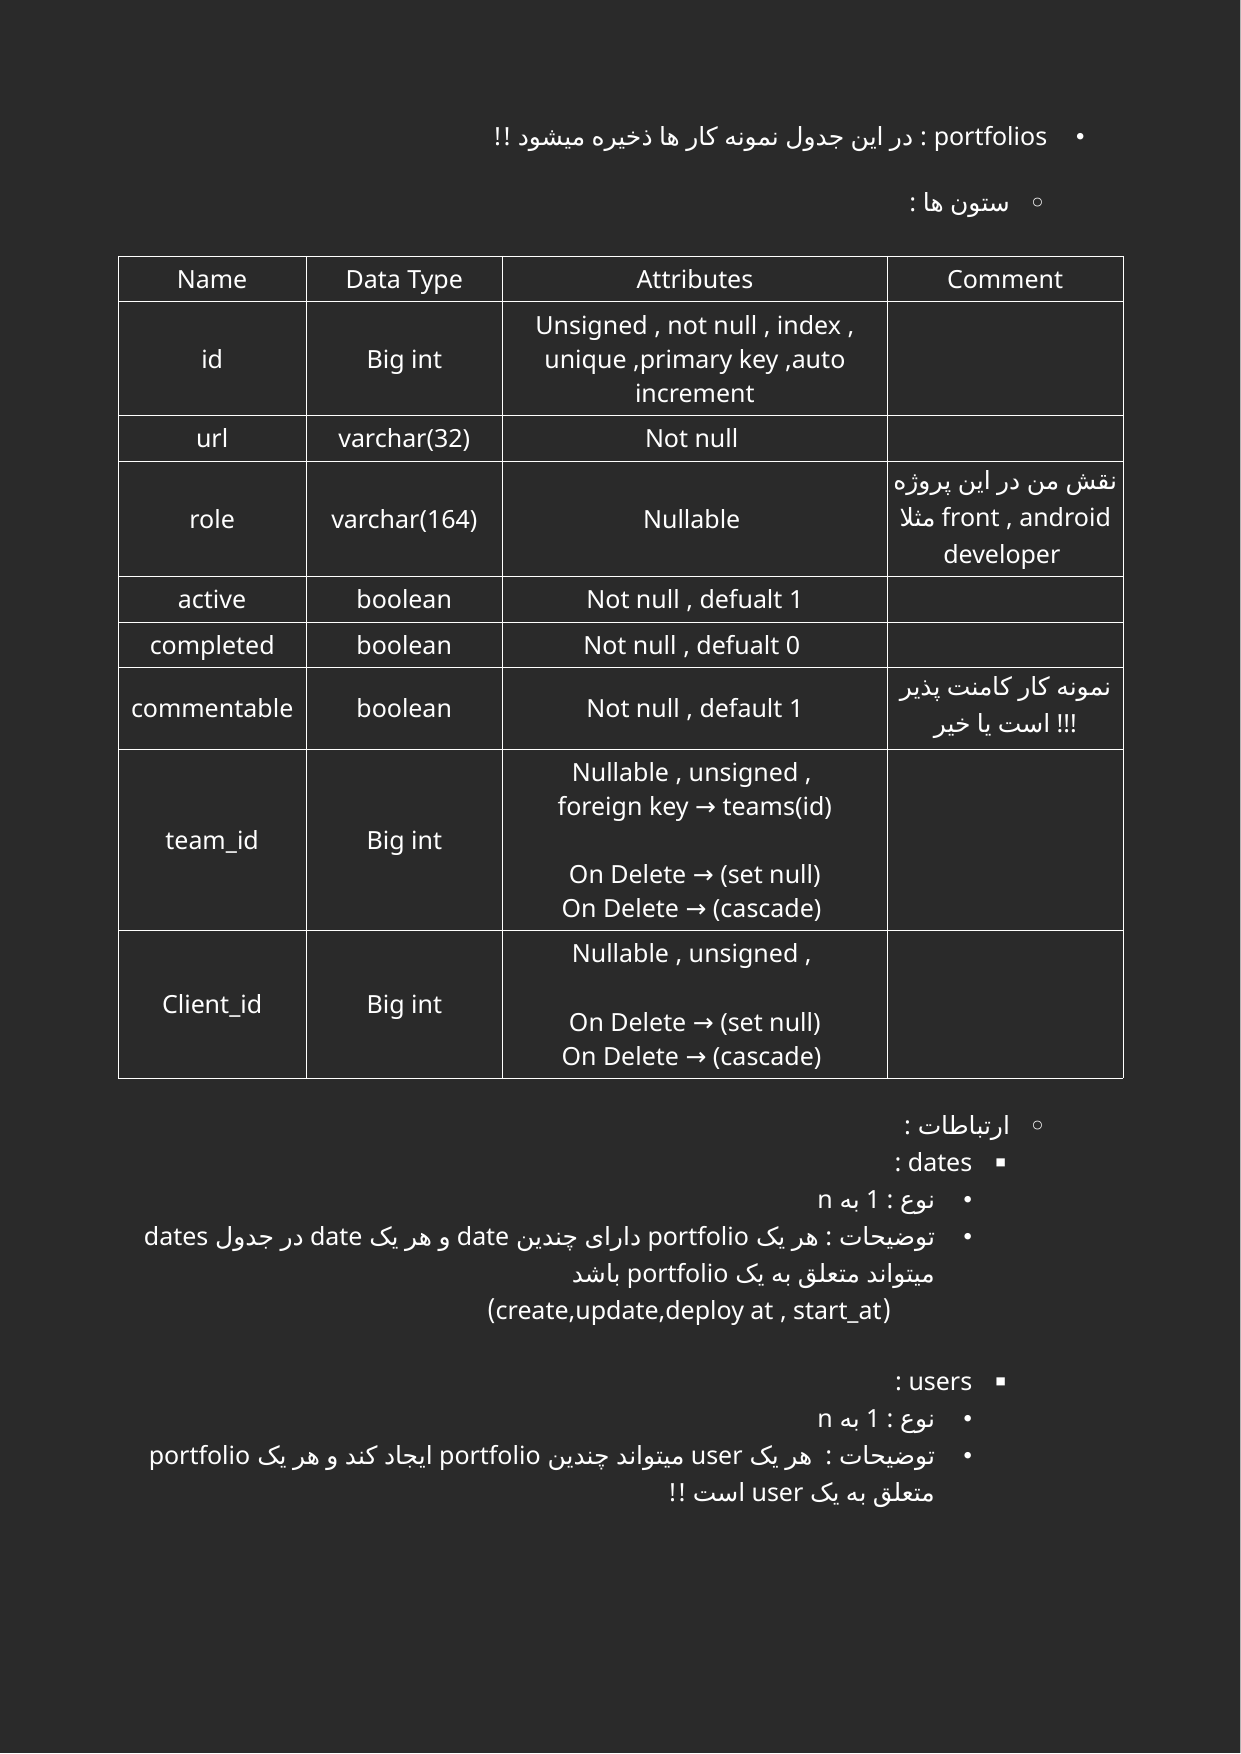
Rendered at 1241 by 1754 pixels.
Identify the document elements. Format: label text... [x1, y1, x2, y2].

table_cell boolean [307, 577, 502, 622]
table_cell [888, 750, 1123, 930]
list توضیحات : هر یک user میتواند چندین portfolio ایجاد کند و هر یک portfolio متعلق به یک user است !! [118, 1438, 972, 1512]
table_cell [888, 577, 1123, 622]
list نوع :‌ 1 به n [118, 1182, 972, 1219]
table_header Attributes [503, 257, 887, 301]
list ارتباطات : [118, 1112, 1047, 1145]
list (create,update,deploy at , start_at) [118, 1293, 935, 1330]
table_cell Unsigned , not null , index , unique ,primary key ,auto increment [503, 302, 887, 415]
list توضیحات :‌ هر یک portfolio دارای چندین date و هر یک date در جدول dates میتواند متعلق به یک portfolio باشد [118, 1219, 972, 1293]
table_header Comment [888, 257, 1123, 301]
table_header Name [119, 257, 306, 301]
table_cell Nullable , unsigned , foreign key → teams(id) On Delete → (set null) On Delete → (cascade) [503, 750, 887, 930]
table_cell varchar(164) [307, 462, 502, 576]
list users : [118, 1364, 1010, 1401]
table_cell نمونه کار کامنت پذیر است یا خیر‌ !!! [888, 668, 1123, 748]
table_cell [888, 931, 1123, 1078]
list dates : [118, 1145, 1010, 1182]
table_cell completed [119, 623, 306, 667]
table_cell Not null , defualt 1 [503, 577, 887, 622]
list portfolios : در این جدول نمونه کار ها ذخیره میشود !! [118, 118, 1085, 155]
table_cell Nullable [503, 462, 887, 576]
table_cell Nullable , unsigned , On Delete → (set null) On Delete → (cascade) [503, 931, 887, 1078]
table_cell Not null , default 1 [503, 668, 887, 748]
table_cell [888, 623, 1123, 667]
table_cell id [119, 302, 306, 415]
table_cell Big int [307, 931, 502, 1078]
table_cell نقش من در این پروژه مثلا front , android developer [888, 462, 1123, 576]
table_cell [888, 416, 1123, 461]
table_cell boolean [307, 623, 502, 667]
table_cell varchar(32) [307, 416, 502, 461]
list ستون ها : [118, 189, 1047, 222]
table_cell Not null [503, 416, 887, 461]
table_cell team_id [119, 750, 306, 930]
table_header Data Type [307, 257, 502, 301]
table_cell commentable [119, 668, 306, 748]
table_cell url [119, 416, 306, 461]
table_cell active [119, 577, 306, 622]
table_cell Big int [307, 750, 502, 930]
table_cell Client_id [119, 931, 306, 1078]
list نوع : 1 به n [118, 1401, 972, 1438]
table_cell [888, 302, 1123, 415]
table_cell Not null , defualt 0 [503, 623, 887, 667]
table_cell role [119, 462, 306, 576]
table_cell Big int [307, 302, 502, 415]
table_cell boolean [307, 668, 502, 748]
